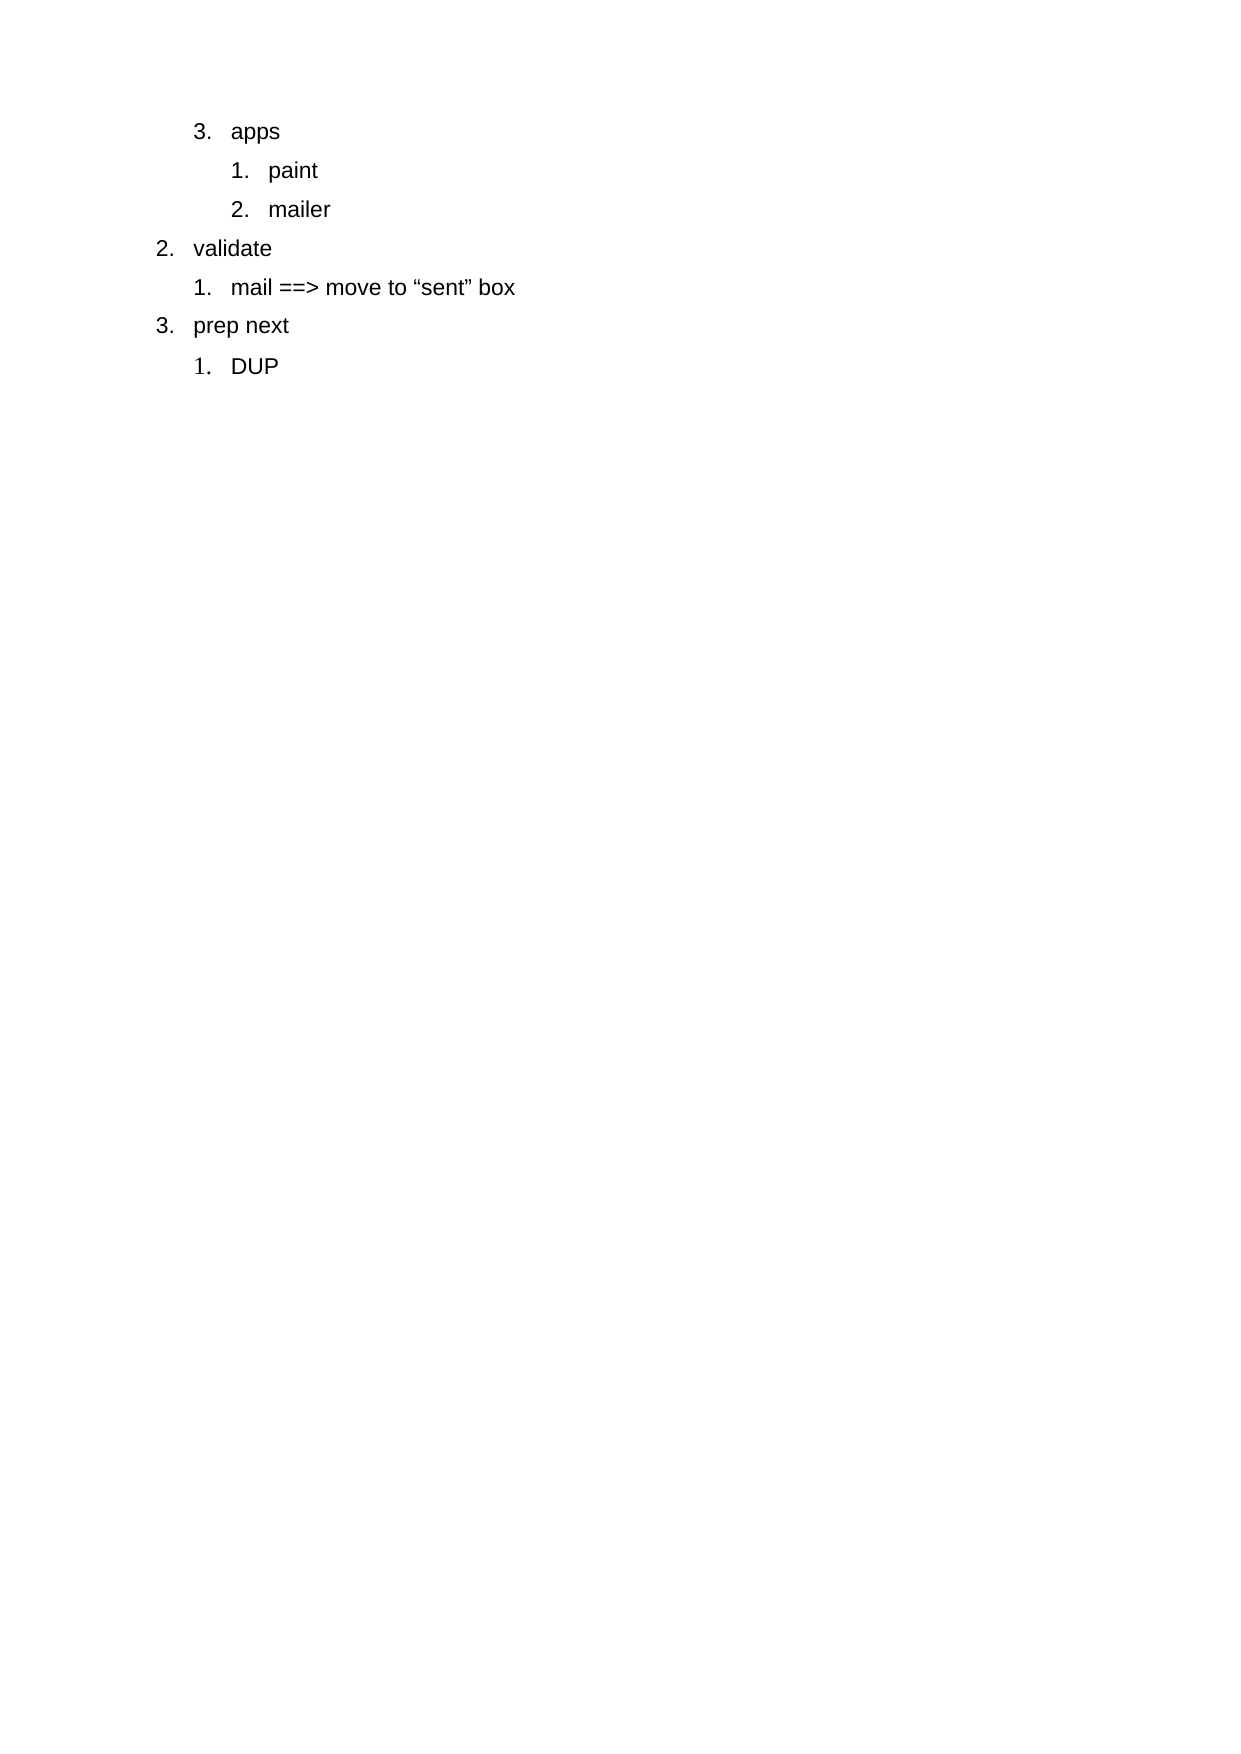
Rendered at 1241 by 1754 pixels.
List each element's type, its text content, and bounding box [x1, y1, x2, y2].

list apps [193, 118, 1122, 144]
list validate [156, 235, 1122, 261]
list DUP [193, 351, 1122, 409]
list paint [231, 157, 1122, 183]
list mailer [231, 196, 1122, 222]
list prep next [156, 312, 1122, 339]
list mail ==> move to “sent” box [193, 273, 1122, 300]
